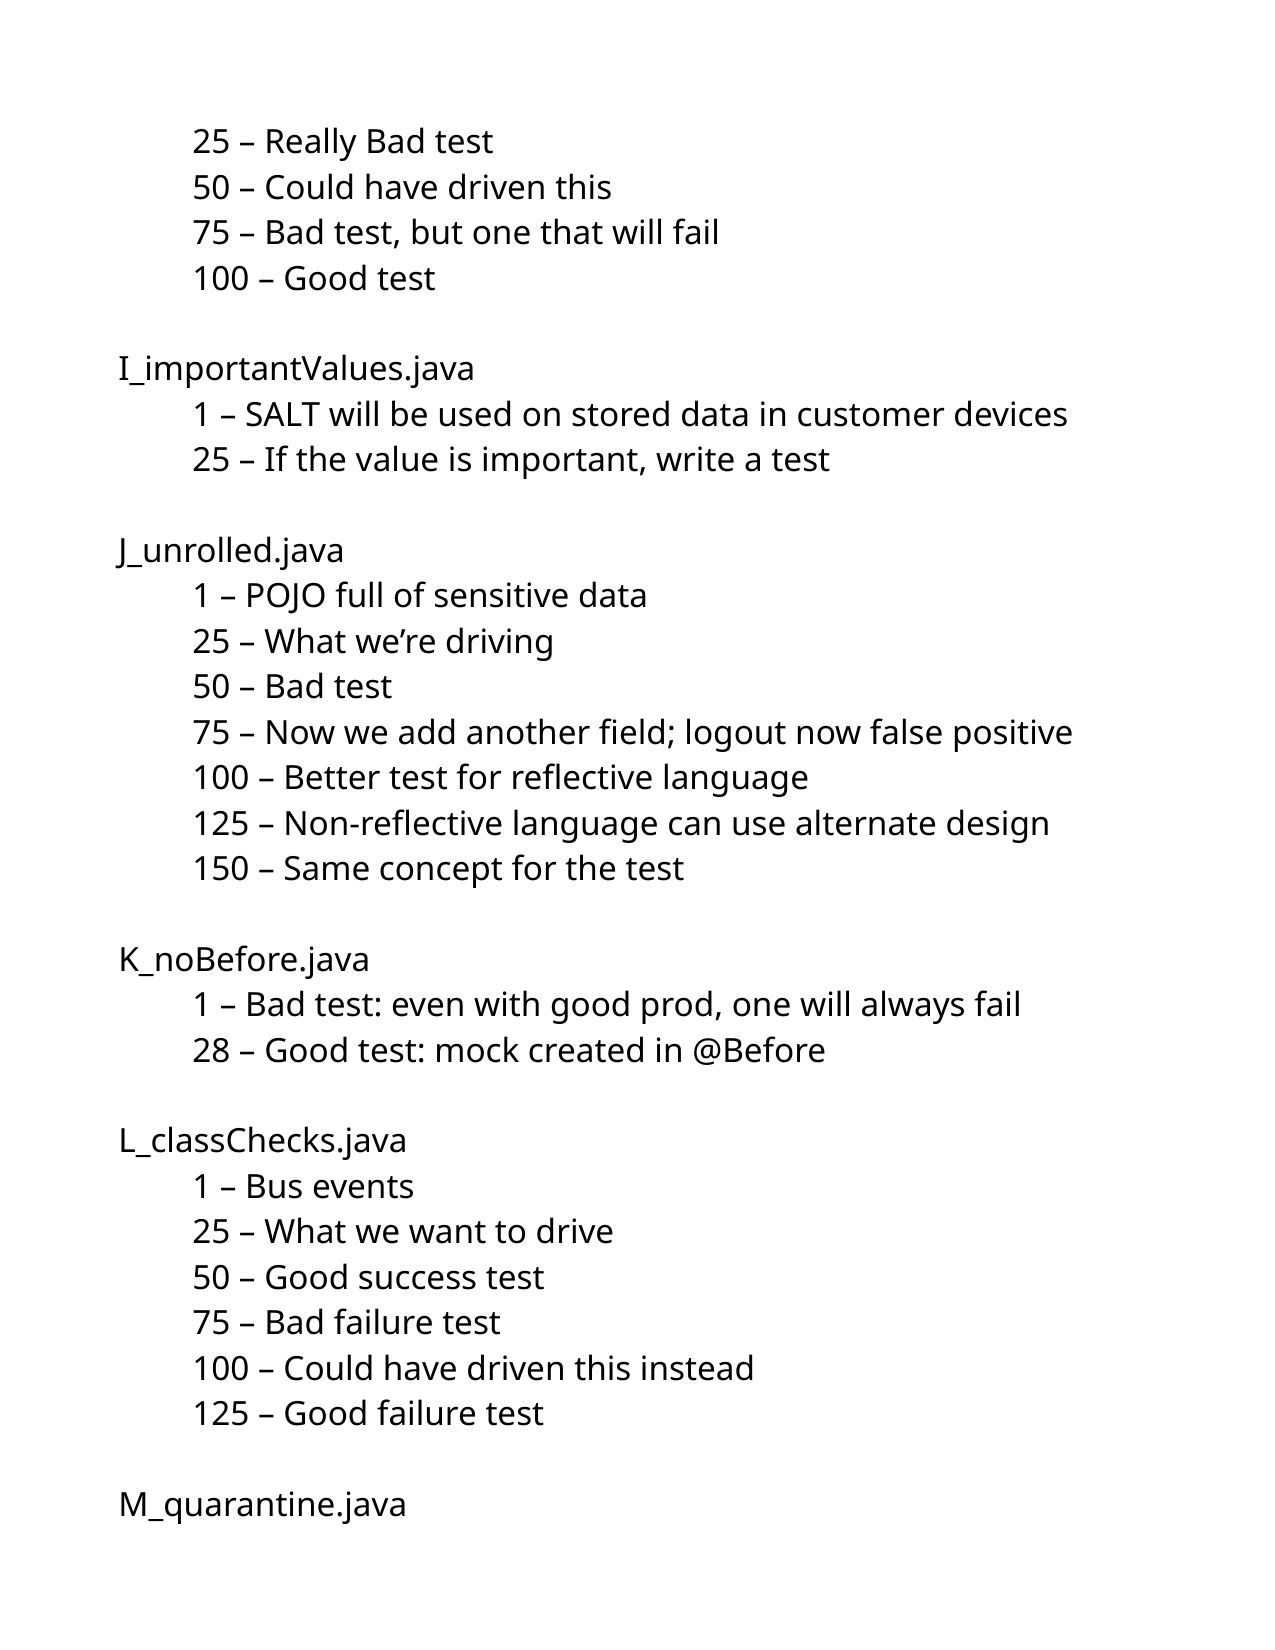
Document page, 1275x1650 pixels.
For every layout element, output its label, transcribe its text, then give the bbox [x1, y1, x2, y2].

text 1 – POJO full of sensitive data [118, 572, 1157, 618]
text 125 – Good failure test [118, 1390, 1157, 1435]
text 100 – Good test [118, 254, 1157, 300]
text 100 – Better test for reflective language [118, 754, 1157, 799]
text K_noBefore.java [118, 936, 1157, 981]
text 50 – Bad test [118, 663, 1157, 708]
text 100 – Could have driven this instead [118, 1344, 1157, 1390]
text 25 – What we’re driving [118, 618, 1157, 663]
text 125 – Non-reflective language can use alternate design [118, 799, 1157, 845]
text 25 – What we want to drive [118, 1208, 1157, 1253]
text J_unrolled.java [118, 527, 1157, 572]
text 50 – Good success test [118, 1253, 1157, 1299]
text 28 – Good test: mock created in @Before [118, 1026, 1157, 1072]
text I_importantValues.java [118, 345, 1157, 391]
text 1 – Bus events [118, 1163, 1157, 1208]
text 75 – Bad test, but one that will fail [118, 209, 1157, 254]
text 50 – Could have driven this [118, 163, 1157, 209]
text 75 – Now we add another field; logout now false positive [118, 708, 1157, 754]
text 75 – Bad failure test [118, 1299, 1157, 1344]
text 25 – Really Bad test [118, 118, 1157, 163]
text 150 – Same concept for the test [118, 845, 1157, 890]
text L_classChecks.java [118, 1117, 1157, 1163]
text 1 – SALT will be used on stored data in customer devices [118, 391, 1157, 436]
text 25 – If the value is important, write a test [118, 436, 1157, 481]
text M_quarantine.java [118, 1481, 1157, 1526]
text 1 – Bad test: even with good prod, one will always fail [118, 981, 1157, 1026]
